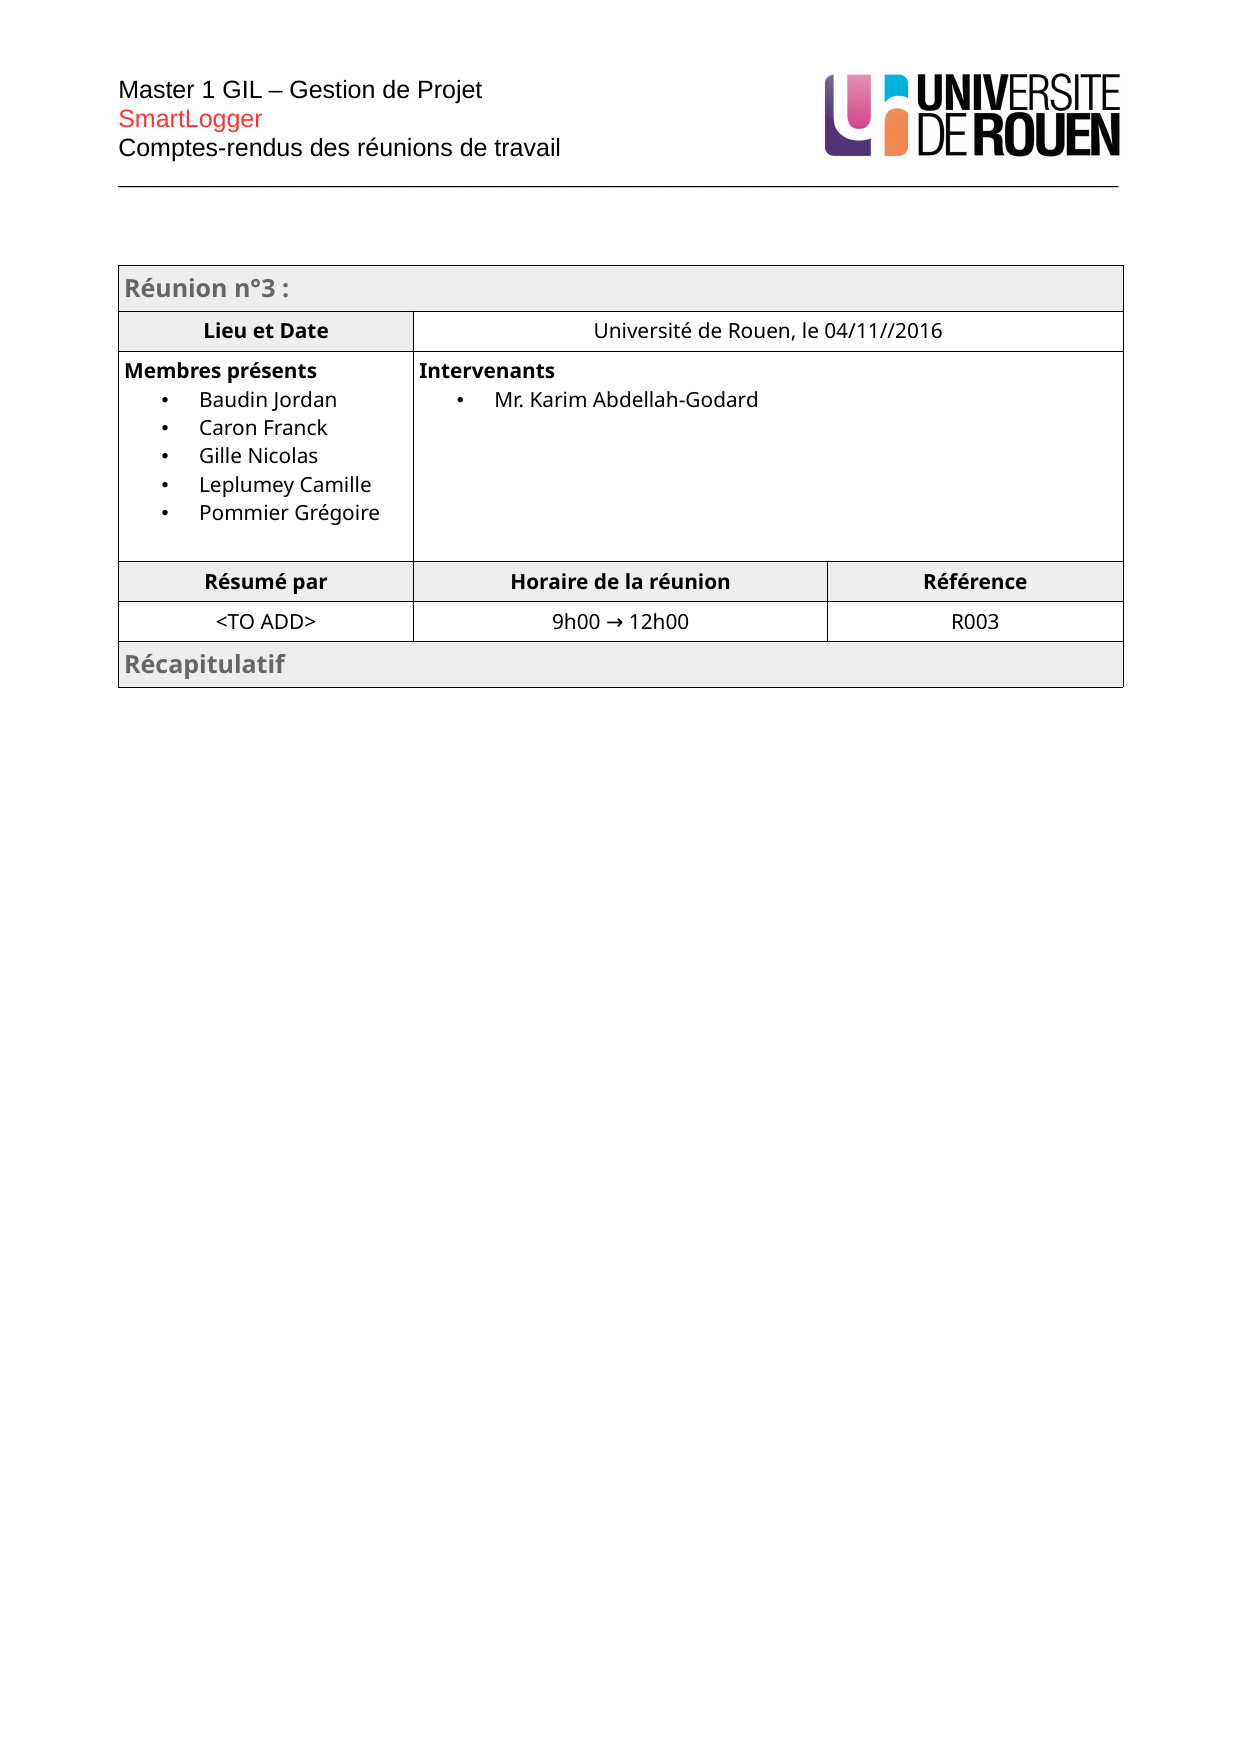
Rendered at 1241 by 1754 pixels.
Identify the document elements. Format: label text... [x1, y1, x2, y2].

table_cell Horaire de la réunion [414, 562, 827, 601]
table_cell Intervenants Mr. Karim Abdellah-Godard [414, 352, 1123, 561]
table_header Réunion n°3 : [119, 266, 1123, 311]
table_cell Récapitulatif [119, 642, 1123, 687]
table_cell Lieu et Date [119, 312, 413, 351]
table_cell R003 [828, 602, 1123, 641]
table_cell Membres présents Baudin Jordan Caron Franck Gille Nicolas Leplumey Camille Pommier Grégoire [119, 352, 413, 561]
table_cell 9h00 → 12h00 [414, 602, 827, 641]
table_cell Université de Rouen, le 04/11//2016 [414, 312, 1123, 351]
table_cell Résumé par [119, 562, 413, 601]
picture [823, 72, 1121, 159]
table_cell <TO ADD> [119, 602, 413, 641]
table_cell Référence [828, 562, 1123, 601]
